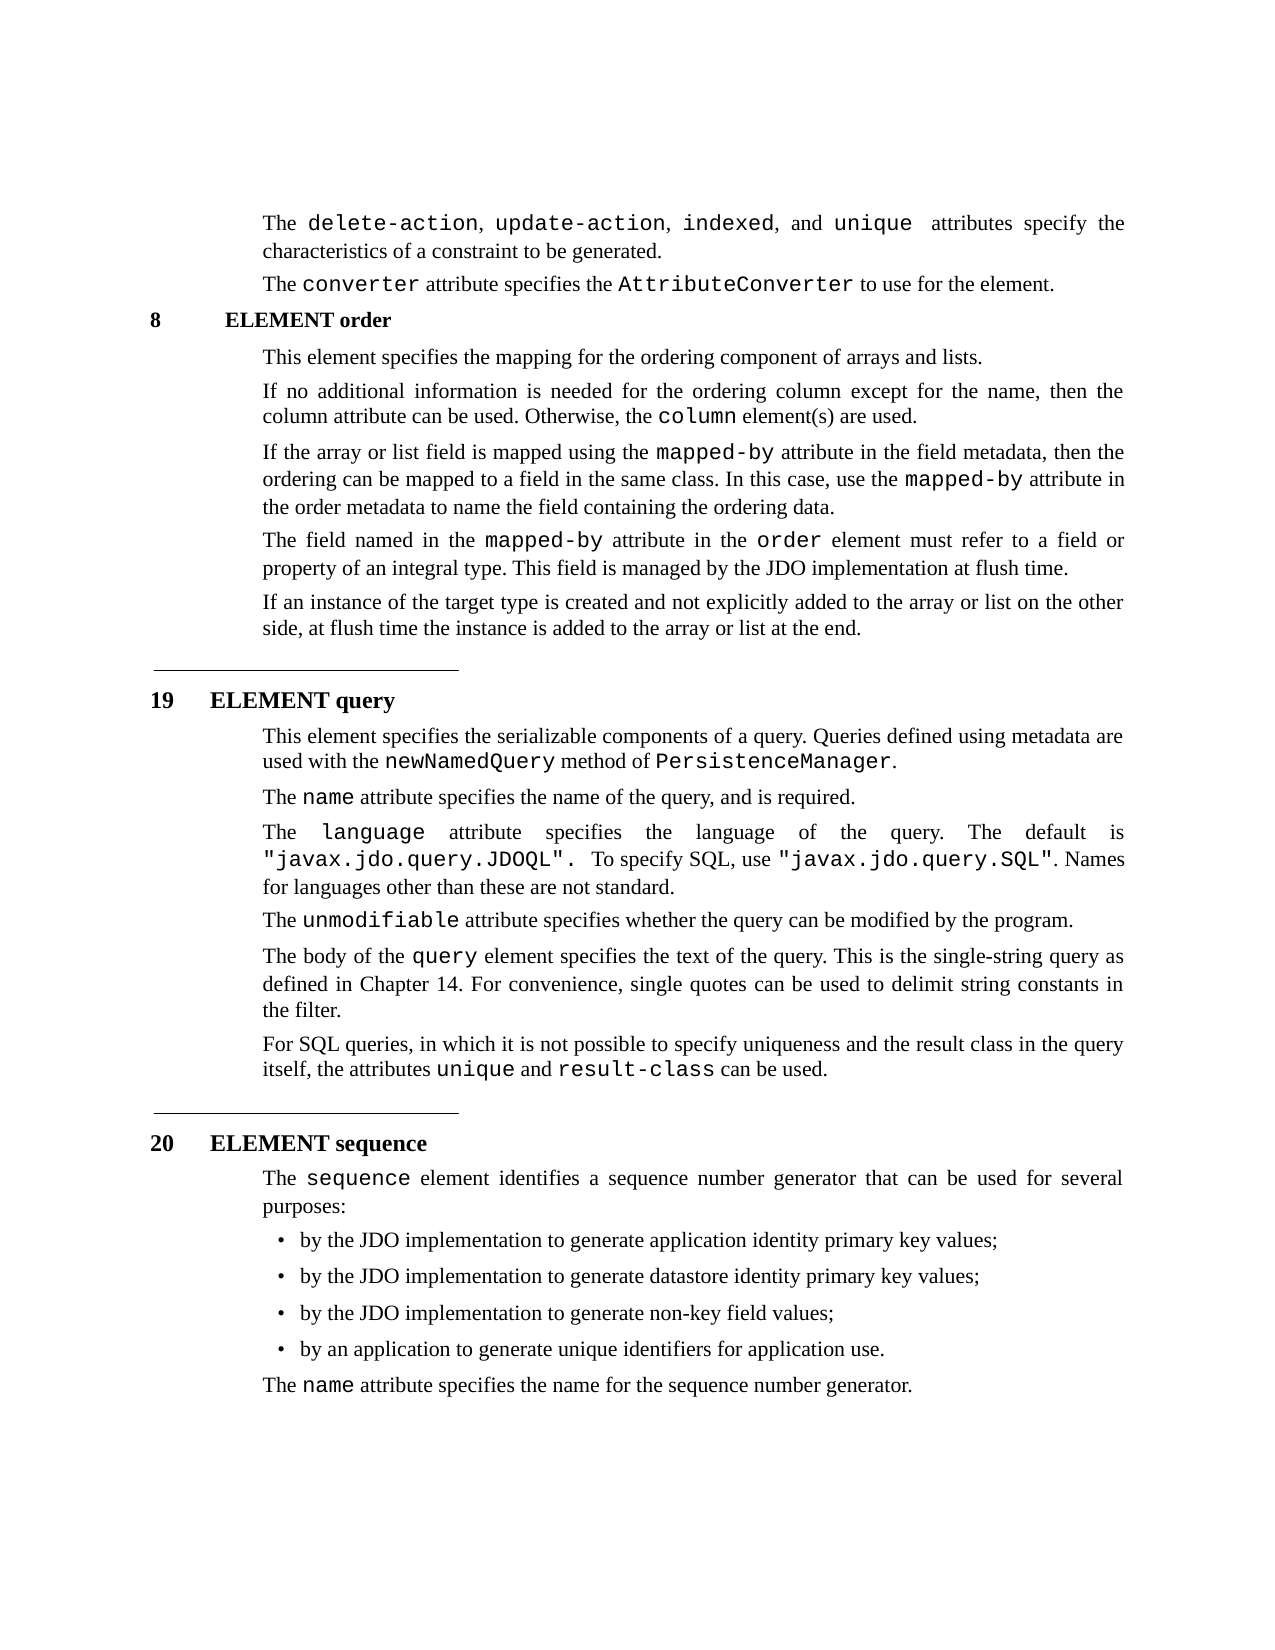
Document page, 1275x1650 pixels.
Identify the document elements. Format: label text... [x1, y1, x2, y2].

text The language attribute specifies the language of the query. The default is "javax.jdo.query.JDOQL". To specify SQL, use "javax.jdo.query.SQL". Names for languages other than these are not standard. [262, 819, 1125, 899]
text For SQL queries, in which it is not possible to specify uniqueness and the result class in the query itself, the attributes unique and result-class can be used. [262, 1030, 1125, 1083]
text This element specifies the serializable components of a query. Queries defined using metadata are used with the newNamedQuery method of PersistenceManager. [262, 722, 1125, 775]
text The unmodifiable attribute specifies whether the query can be modified by the program. [262, 907, 1125, 934]
subtitle ELEMENT query [150, 686, 1125, 714]
text The sequence element identifies a sequence number generator that can be used for several purposes: [262, 1165, 1125, 1218]
text The field named in the mapped-by attribute in the order element must refer to a field or property of an integral type. This field is managed by the JDO implementation at flush time. [262, 527, 1125, 580]
text • by the JDO implementation to generate non-key field values; [277, 1299, 1087, 1325]
text The name attribute specifies the name of the query, and is required. 242 [262, 784, 1125, 811]
text If an instance of the target type is created and not explicitly added to the array or list on the other side, at flush time the instance is added to the array or list at the end. [262, 588, 1125, 641]
text The body of the query element specifies the text of the query. This is the single-string query as defined in Chapter 14. For convenience, single quotes can be used to delimit string constants in the filter. [262, 943, 1125, 1022]
subtitle ELEMENT sequence [150, 1129, 1125, 1157]
text If no additional information is needed for the ordering column except for the name, then the column attribute can be used. Otherwise, the column element(s) are used. [262, 377, 1125, 431]
text The name attribute specifies the name for the sequence number generator. [262, 1372, 1125, 1399]
subtitle ELEMENT order [150, 307, 1125, 333]
text • by the JDO implementation to generate application identity primary key values; [277, 1226, 1087, 1252]
text This element specifies the mapping for the ordering component of arrays and lists. [262, 343, 1125, 369]
text The converter attribute specifies the AttributeConverter to use for the element. [262, 271, 1125, 298]
text If the array or list field is mapped using the mapped-by attribute in the field metadata, then the ordering can be mapped to a field in the same class. In this case, use the mapped-by attribute in the order metadata to name the field containing the ordering data. [262, 439, 1125, 519]
text • by the JDO implementation to generate datastore identity primary key values; [277, 1263, 1087, 1289]
text • by an application to generate unique identifiers for application use. [277, 1336, 1087, 1362]
text The delete-action, update-action, indexed, and unique attributes specify the characteristics of a constraint to be generated. [262, 210, 1125, 263]
